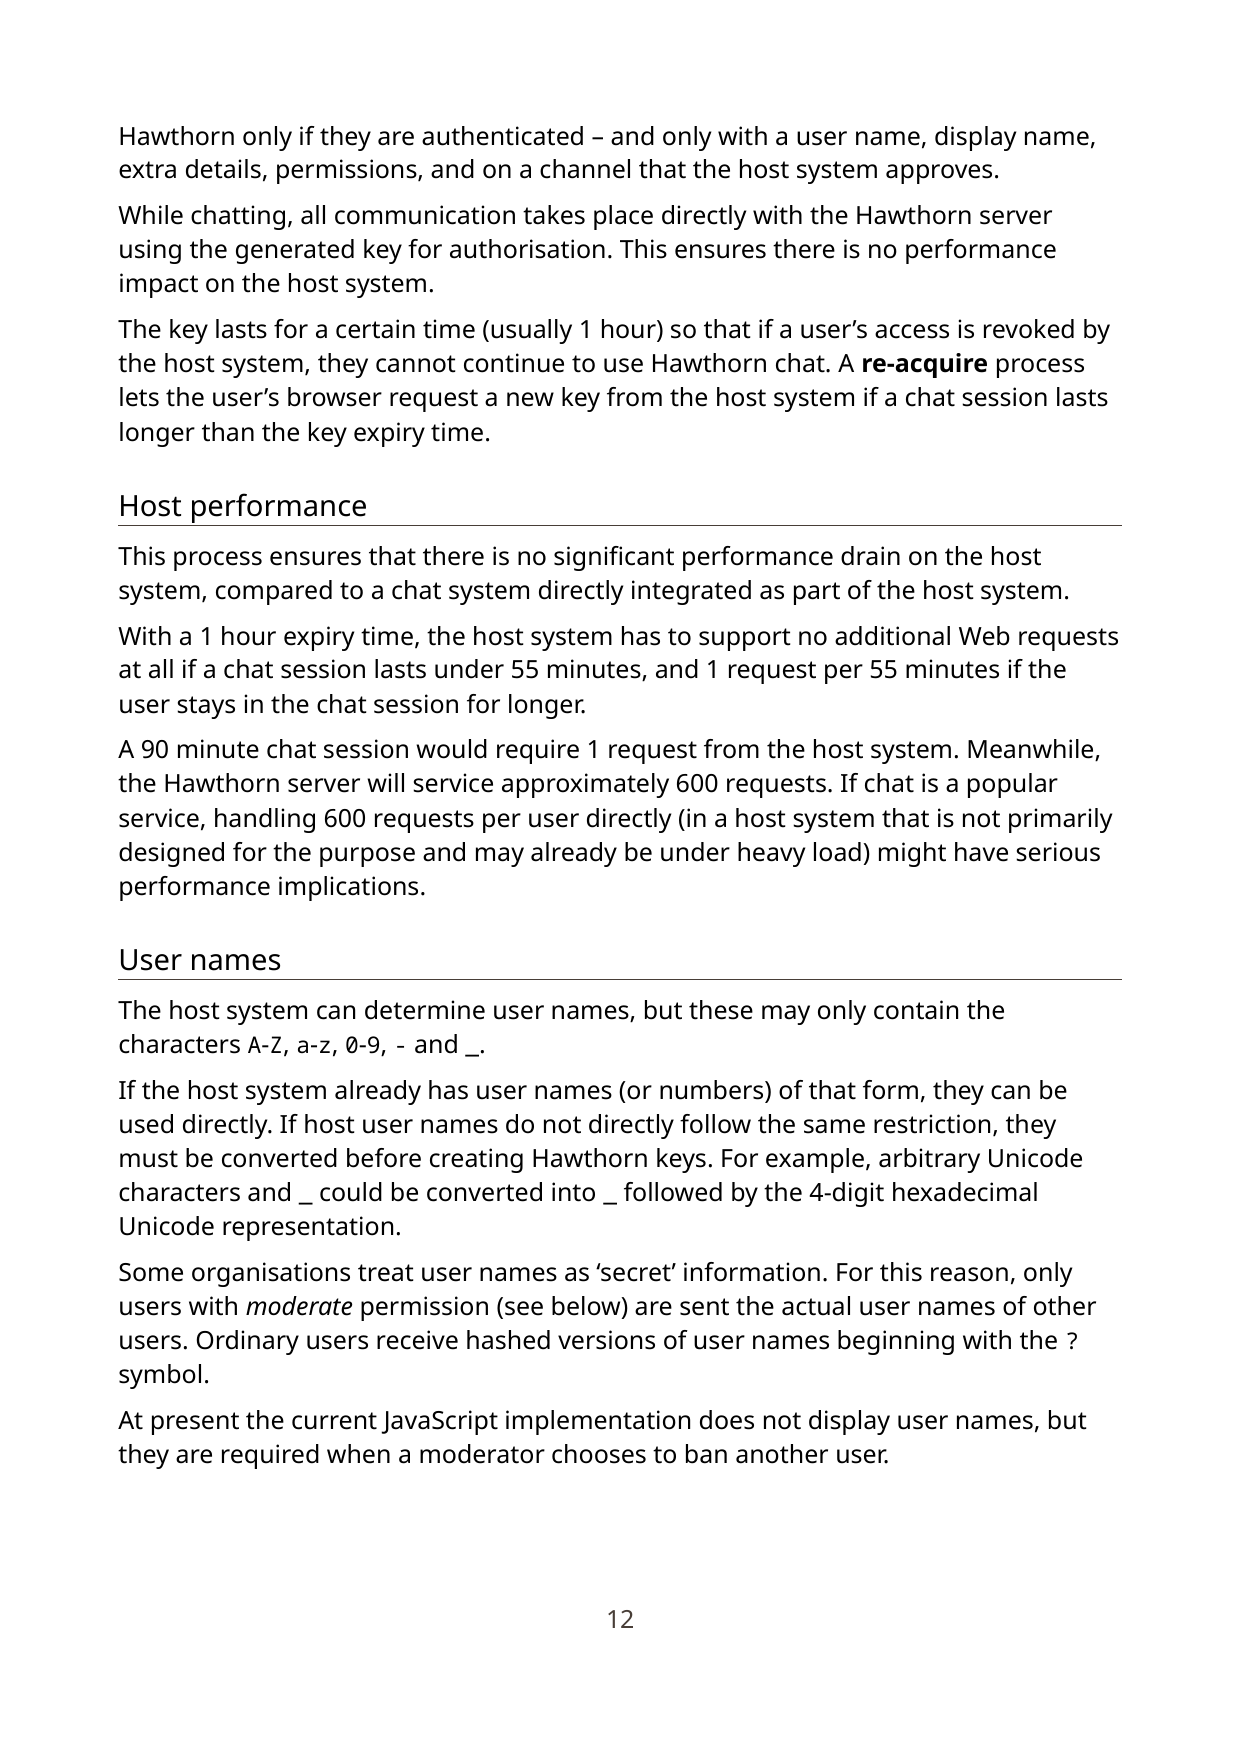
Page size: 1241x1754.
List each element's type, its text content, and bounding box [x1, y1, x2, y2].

text Hawthorn only if they are authenticated – and only with a user name, display name, extra details, permissions, and on a channel that the host system approves. [118, 118, 1122, 186]
subtitle User names [118, 939, 1122, 979]
text A 90 minute chat session would require 1 request from the host system. Meanwhile, the Hawthorn server will service approximately 600 requests. If chat is a popular service, handling 600 requests per user directly (in a host system that is not primarily designed for the purpose and may already be under heavy load) might have serious performance implications. [118, 732, 1122, 902]
text If the host system already has user names (or numbers) of that form, they can be used directly. If host user names do not directly follow the same restriction, they must be converted before creating Hawthorn keys. For example, arbitrary Unicode characters and _ could be converted into _ followed by the 4-digit hexadecimal Unicode representation. [118, 1072, 1122, 1243]
text The key lasts for a certain time (usually 1 hour) so that if a user’s access is revoked by the host system, they cannot continue to use Hawthorn chat. A re-acquire process lets the user’s browser request a new key from the host system if a chat session lasts longer than the key expiry time. [118, 312, 1122, 448]
text While chatting, all communication takes place directly with the Hawthorn server using the generated key for authorisation. This ensures there is no performance impact on the host system. [118, 198, 1122, 300]
text The host system can determine user names, but these may only contain the characters A-Z, a-z, 0-9, - and _. [118, 992, 1122, 1061]
text Some organisations treat user names as ‘secret’ information. For this reason, only users with moderate permission (see below) are sent the actual user names of other users. Ordinary users receive hashed versions of user names beginning with the ? symbol. [118, 1254, 1122, 1391]
text At present the current JavaScript implementation does not display user names, but they are required when a moderator chooses to ban another user. [118, 1402, 1122, 1471]
text With a 1 hour expiry time, the host system has to support no additional Web requests at all if a chat session lasts under 55 minutes, and 1 request per 55 minutes if the user stays in the chat session for longer. [118, 618, 1122, 720]
text This process ensures that there is no significant performance drain on the host system, compared to a chat system directly integrated as part of the host system. [118, 538, 1122, 606]
subtitle Host performance [118, 485, 1122, 525]
